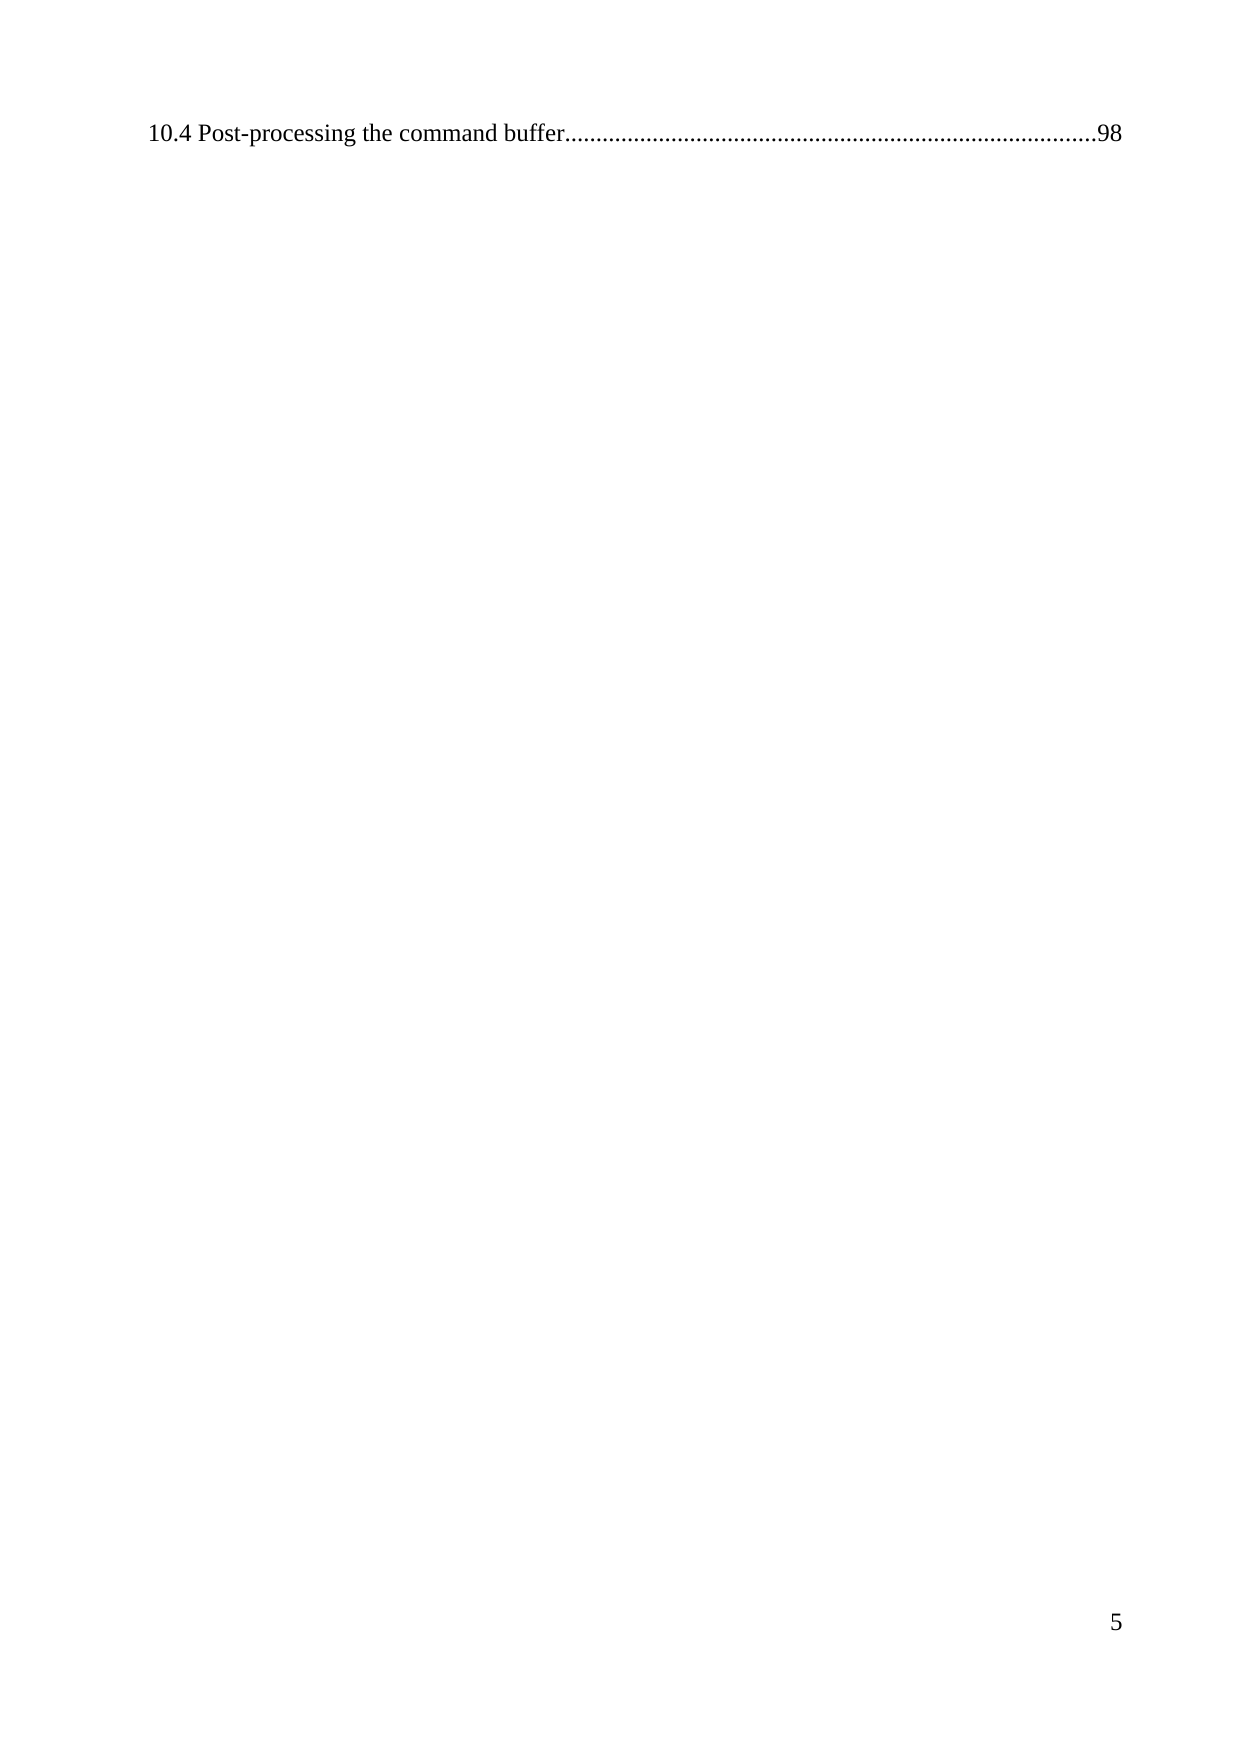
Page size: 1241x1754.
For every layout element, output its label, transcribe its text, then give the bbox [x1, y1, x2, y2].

text 10.4 Post-processing the command buffer 98 [148, 118, 1122, 147]
